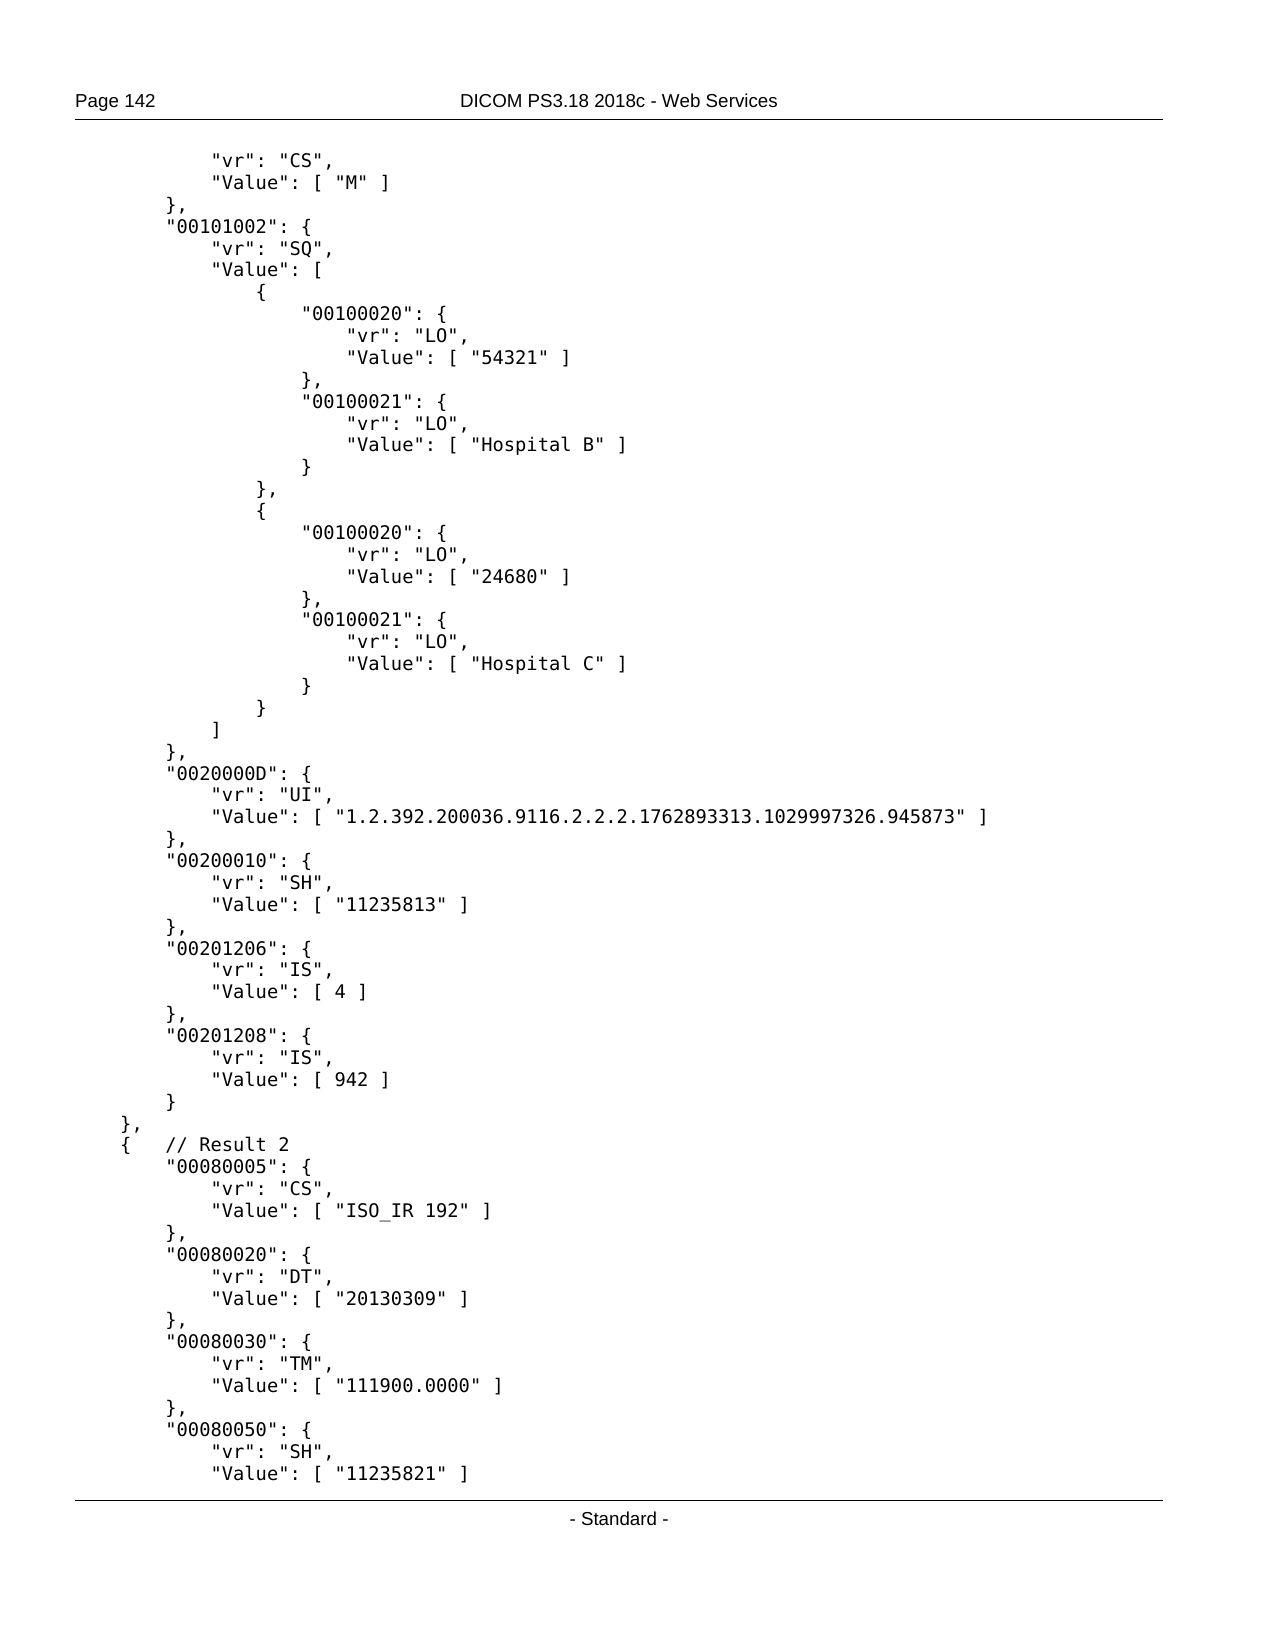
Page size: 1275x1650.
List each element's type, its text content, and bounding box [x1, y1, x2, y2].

text "vr": "CS", "Value": [ "M" ] }, "00101002": { "vr": "SQ", "Value": [ { "00100020": { "vr": "LO", "Value": [ "54321" ] }, "00100021": { "vr": "LO", "Value": [ "Hospital B" ] } }, { "00100020": { "vr": "LO", "Value": [ "24680" ] }, "00100021": { "vr": "LO", "Value": [ "Hospital C" ] } } ] }, "0020000D": { "vr": "UI", "Value": [ "1.2.392.200036.9116.2.2.2.1762893313.1029997326.945873" ] }, "00200010": { "vr": "SH", "Value": [ "11235813" ] }, "00201206": { "vr": "IS", "Value": [ 4 ] }, "00201208": { "vr": "IS", "Value": [ 942 ] } }, { // Result 2 "00080005": { "vr": "CS", "Value": [ "ISO_IR 192" ] }, "00080020": { "vr": "DT", "Value": [ "20130309" ] }, "00080030": { "vr": "TM", "Value": [ "111900.0000" ] }, "00080050": { "vr": "SH", "Value": [ "11235821" ] [75, 150, 1162, 1484]
